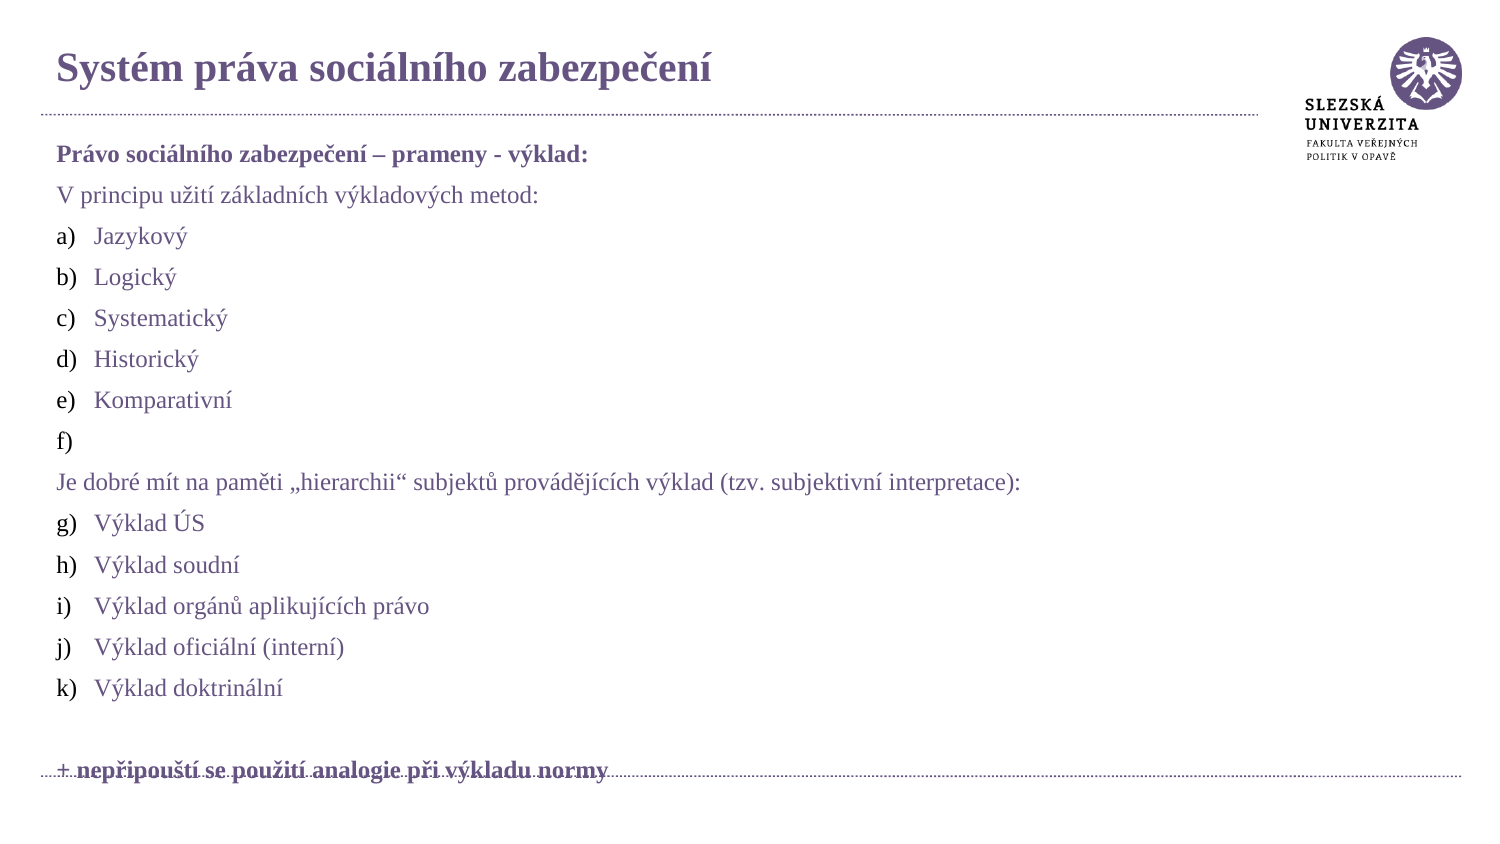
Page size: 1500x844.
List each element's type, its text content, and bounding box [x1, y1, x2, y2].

title Systém práva sociálního zabezpečení [41, 32, 1220, 116]
text_box Právo sociálního zabezpečení – prameny - výklad: V principu užití základních výkladových metod: Jazykový Logický Systematický Historický Komparativní Je dobré mít na paměti „hierarchii“ subjektů provádějících výklad (tzv. subjektivní interpretace): Výklad ÚS Výklad soudní Výklad orgánů aplikujících právo Výklad oficiální (interní) Výklad doktrinální + nepřipouští se použití analogie při výkladu normy [41, 132, 1325, 829]
